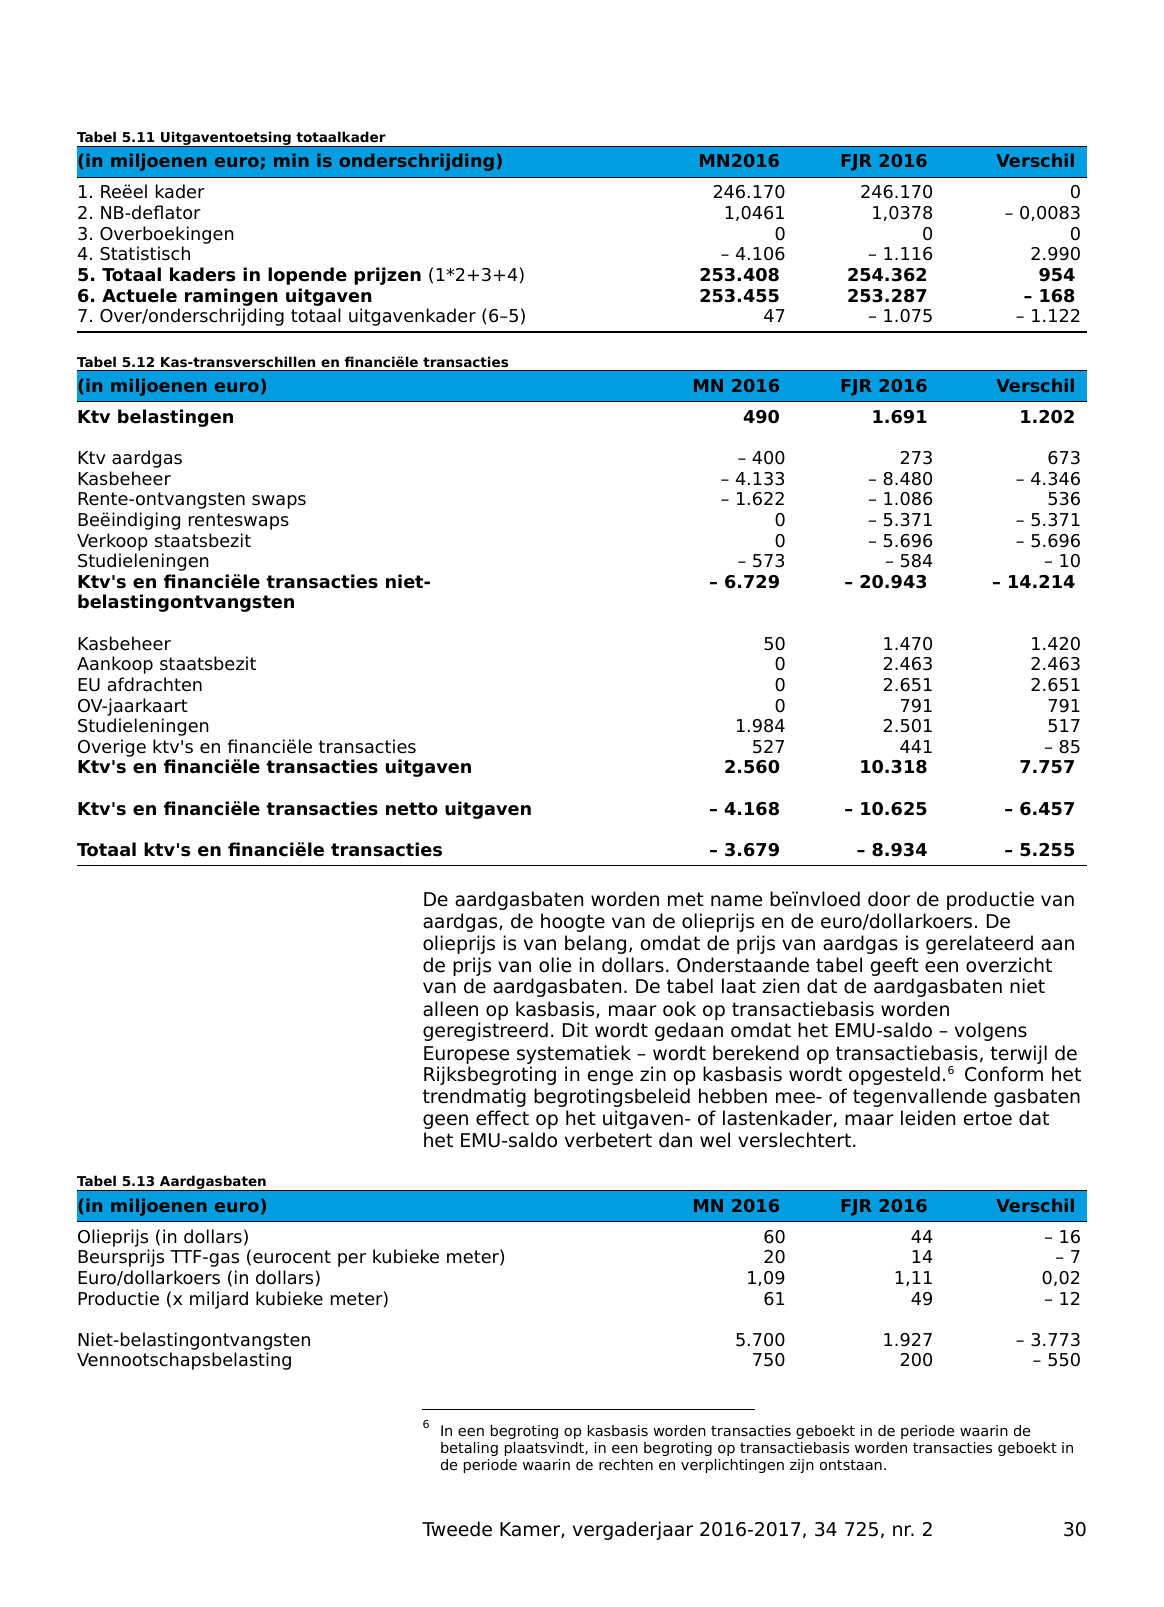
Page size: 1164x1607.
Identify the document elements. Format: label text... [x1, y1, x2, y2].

table_cell 441 [791, 737, 939, 757]
table_header Tabel 5.12 Kas-transverschillen en financiële transacties [77, 354, 1087, 370]
table_cell 673 [939, 448, 1087, 469]
table_cell [77, 819, 644, 840]
table_cell 2.560 [644, 758, 791, 778]
table_cell 50 [644, 634, 791, 654]
table_cell 246.170 [644, 178, 791, 203]
table_cell – 4.106 [644, 244, 791, 265]
table_cell – 6.457 [939, 799, 1087, 819]
table_cell [791, 613, 939, 634]
table_cell 1,11 [791, 1268, 939, 1288]
table_cell 1.470 [791, 634, 939, 654]
table_cell 254.362 [791, 265, 939, 286]
table_cell 253.287 [791, 286, 939, 306]
table_cell 20 [644, 1247, 791, 1268]
table_cell – 5.696 [939, 531, 1087, 551]
table_cell Overige ktv's en financiële transacties [77, 737, 644, 757]
table_cell – 3.773 [939, 1330, 1087, 1350]
table_cell – 6.729 [644, 572, 791, 613]
table_cell 2.990 [939, 244, 1087, 265]
table_cell [939, 1309, 1087, 1330]
table_cell 1,0378 [791, 203, 939, 224]
table_cell FJR 2016 [791, 1191, 939, 1221]
table_cell Studieleningen [77, 716, 644, 737]
table_cell – 14.214 [939, 572, 1087, 613]
table_cell 44 [791, 1222, 939, 1247]
table_cell [77, 778, 644, 799]
table_cell FJR 2016 [791, 371, 939, 401]
table_cell 1.691 [791, 402, 939, 427]
table_cell [77, 1309, 644, 1330]
table_cell – 4.168 [644, 799, 791, 819]
table_cell 954 [939, 265, 1087, 286]
table_cell Kasbeheer [77, 469, 644, 489]
table_cell 2.501 [791, 716, 939, 737]
text De aardgasbaten worden met name beïnvloed door de productie van aardgas, de hoogte van de olieprijs en de euro/dollarkoers. De olieprijs is van belang, omdat de prijs van aardgas is gerelateerd aan de prijs van olie in dollars. Onderstaande tabel geeft een overzicht van de aardgasbaten. De tabel laat zien dat de aardgasbaten niet alleen op kasbasis, maar ook op transactiebasis worden geregistreerd. Dit wordt gedaan omdat het EMU-saldo – volgens Europese systematiek – wordt berekend op transactiebasis, terwijl de Rijksbegroting in enge zin op kasbasis wordt opgesteld. Conform het trendmatig begrotingsbeleid hebben mee- of tegenvallende gasbaten geen effect op het uitgaven- of lastenkader, maar leiden ertoe dat het EMU-saldo verbetert dan wel verslechtert. [422, 888, 1087, 1152]
table_cell – 5.371 [939, 510, 1087, 531]
table_cell [791, 819, 939, 840]
table_cell – 85 [939, 737, 1087, 757]
table_cell 750 [644, 1350, 791, 1371]
table_cell 2. NB-deflator [77, 203, 644, 224]
table_cell [939, 613, 1087, 634]
table_cell 1,09 [644, 1268, 791, 1288]
table_cell – 1.086 [791, 489, 939, 510]
table_cell 5.700 [644, 1330, 791, 1350]
table_cell 60 [644, 1222, 791, 1247]
table_cell – 20.943 [791, 572, 939, 613]
table_cell Productie (x miljard kubieke meter) [77, 1289, 644, 1309]
table_cell [77, 613, 644, 634]
table_cell – 4.346 [939, 469, 1087, 489]
table_cell – 1.622 [644, 489, 791, 510]
table_cell Niet-belastingontvangsten [77, 1330, 644, 1350]
table_cell – 584 [791, 551, 939, 572]
table_cell Ktv aardgas [77, 448, 644, 469]
table_cell – 3.679 [644, 840, 791, 865]
table_cell Studieleningen [77, 551, 644, 572]
table_cell [644, 613, 791, 634]
table_cell Totaal ktv's en financiële transacties [77, 840, 644, 865]
table_cell – 168 [939, 286, 1087, 306]
table_cell [644, 428, 791, 448]
table_cell – 573 [644, 551, 791, 572]
table_cell 536 [939, 489, 1087, 510]
table_cell 517 [939, 716, 1087, 737]
table_cell 3. Overboekingen [77, 224, 644, 244]
table_cell Olieprijs (in dollars) [77, 1222, 644, 1247]
table_cell Ktv's en financiële transacties niet-belastingontvangsten [77, 572, 644, 613]
table_cell 2.651 [939, 675, 1087, 696]
table_cell Verschil [939, 147, 1087, 177]
table_cell 2.463 [939, 654, 1087, 675]
table_cell 1.202 [939, 402, 1087, 427]
table_cell 273 [791, 448, 939, 469]
table_cell – 1.075 [791, 306, 939, 331]
table_cell 1.927 [791, 1330, 939, 1350]
table_cell [791, 778, 939, 799]
table_cell Euro/dollarkoers (in dollars) [77, 1268, 644, 1288]
table_cell – 0,0083 [939, 203, 1087, 224]
table_cell [791, 428, 939, 448]
table_cell – 5.696 [791, 531, 939, 551]
table_cell MN 2016 [644, 1191, 791, 1221]
table_cell 7.757 [939, 758, 1087, 778]
table_cell 7. Over/onderschrijding totaal uitgavenkader (6–5) [77, 306, 644, 331]
table_cell MN 2016 [644, 371, 791, 401]
table_cell Ktv belastingen [77, 402, 644, 427]
table_cell 791 [939, 696, 1087, 716]
table_cell – 7 [939, 1247, 1087, 1268]
table_cell – 12 [939, 1289, 1087, 1309]
table_cell 0,02 [939, 1268, 1087, 1288]
table_cell 1.420 [939, 634, 1087, 654]
table_cell [939, 428, 1087, 448]
table_cell – 1.122 [939, 306, 1087, 331]
table_cell 527 [644, 737, 791, 757]
table_cell 0 [644, 654, 791, 675]
table_cell 200 [791, 1350, 939, 1371]
table_cell 0 [644, 675, 791, 696]
table_cell [939, 778, 1087, 799]
table_cell 6. Actuele ramingen uitgaven [77, 286, 644, 306]
table_cell Aankoop staatsbezit [77, 654, 644, 675]
table_cell – 4.133 [644, 469, 791, 489]
table_cell 490 [644, 402, 791, 427]
table_header Tabel 5.13 Aardgasbaten [77, 1174, 1087, 1190]
table_cell (in miljoenen euro) [77, 371, 644, 401]
table_cell Vennootschapsbelasting [77, 1350, 644, 1371]
table_cell 10.318 [791, 758, 939, 778]
table_cell Ktv's en financiële transacties netto uitgaven [77, 799, 644, 819]
table_cell 1,0461 [644, 203, 791, 224]
table_cell [644, 819, 791, 840]
table_cell OV-jaarkaart [77, 696, 644, 716]
table_cell 1.984 [644, 716, 791, 737]
table_cell 61 [644, 1289, 791, 1309]
table_cell Kasbeheer [77, 634, 644, 654]
table_cell 2.463 [791, 654, 939, 675]
table_cell 2.651 [791, 675, 939, 696]
table_cell 791 [791, 696, 939, 716]
table_cell MN2016 [644, 147, 791, 177]
table_cell 0 [644, 510, 791, 531]
table_cell 4. Statistisch [77, 244, 644, 265]
table_cell 1. Reëel kader [77, 178, 644, 203]
table_cell Ktv's en financiële transacties uitgaven [77, 758, 644, 778]
table_cell Rente-ontvangsten swaps [77, 489, 644, 510]
table_cell 47 [644, 306, 791, 331]
table_cell 253.455 [644, 286, 791, 306]
table_cell – 400 [644, 448, 791, 469]
table_cell – 16 [939, 1222, 1087, 1247]
table_cell – 10 [939, 551, 1087, 572]
table_cell [77, 428, 644, 448]
table_cell Beëindiging renteswaps [77, 510, 644, 531]
table_cell 0 [791, 224, 939, 244]
table_cell [644, 1309, 791, 1330]
table_cell FJR 2016 [791, 147, 939, 177]
text In een begroting op kasbasis worden transacties geboekt in de periode waarin de betaling plaatsvindt, in een begroting op transactiebasis worden transacties geboekt in de periode waarin de rechten en verplichtingen zijn ontstaan. [422, 1418, 1087, 1474]
table_cell Verschil [939, 371, 1087, 401]
table_cell Verschil [939, 1191, 1087, 1221]
table_cell 246.170 [791, 178, 939, 203]
table_cell 5. Totaal kaders in lopende prijzen (1*2+3+4) [77, 265, 644, 286]
table_cell [644, 778, 791, 799]
table_header Tabel 5.11 Uitgaventoetsing totaalkader [77, 130, 1087, 146]
table_cell – 550 [939, 1350, 1087, 1371]
table_cell 14 [791, 1247, 939, 1268]
table_cell 253.408 [644, 265, 791, 286]
table_cell – 5.255 [939, 840, 1087, 865]
table_cell [791, 1309, 939, 1330]
table_cell EU afdrachten [77, 675, 644, 696]
table_cell – 8.480 [791, 469, 939, 489]
table_cell 0 [644, 224, 791, 244]
table_cell 0 [644, 696, 791, 716]
table_cell 0 [939, 178, 1087, 203]
table_cell 0 [939, 224, 1087, 244]
table_cell Verkoop staatsbezit [77, 531, 644, 551]
table_cell – 5.371 [791, 510, 939, 531]
table_cell (in miljoenen euro) [77, 1191, 644, 1221]
table_cell – 1.116 [791, 244, 939, 265]
table_cell (in miljoenen euro; min is onderschrijding) [77, 147, 644, 177]
table_cell [939, 819, 1087, 840]
table_cell Beursprijs TTF-gas (eurocent per kubieke meter) [77, 1247, 644, 1268]
table_cell 0 [644, 531, 791, 551]
table_cell 49 [791, 1289, 939, 1309]
table_cell – 8.934 [791, 840, 939, 865]
table_cell – 10.625 [791, 799, 939, 819]
